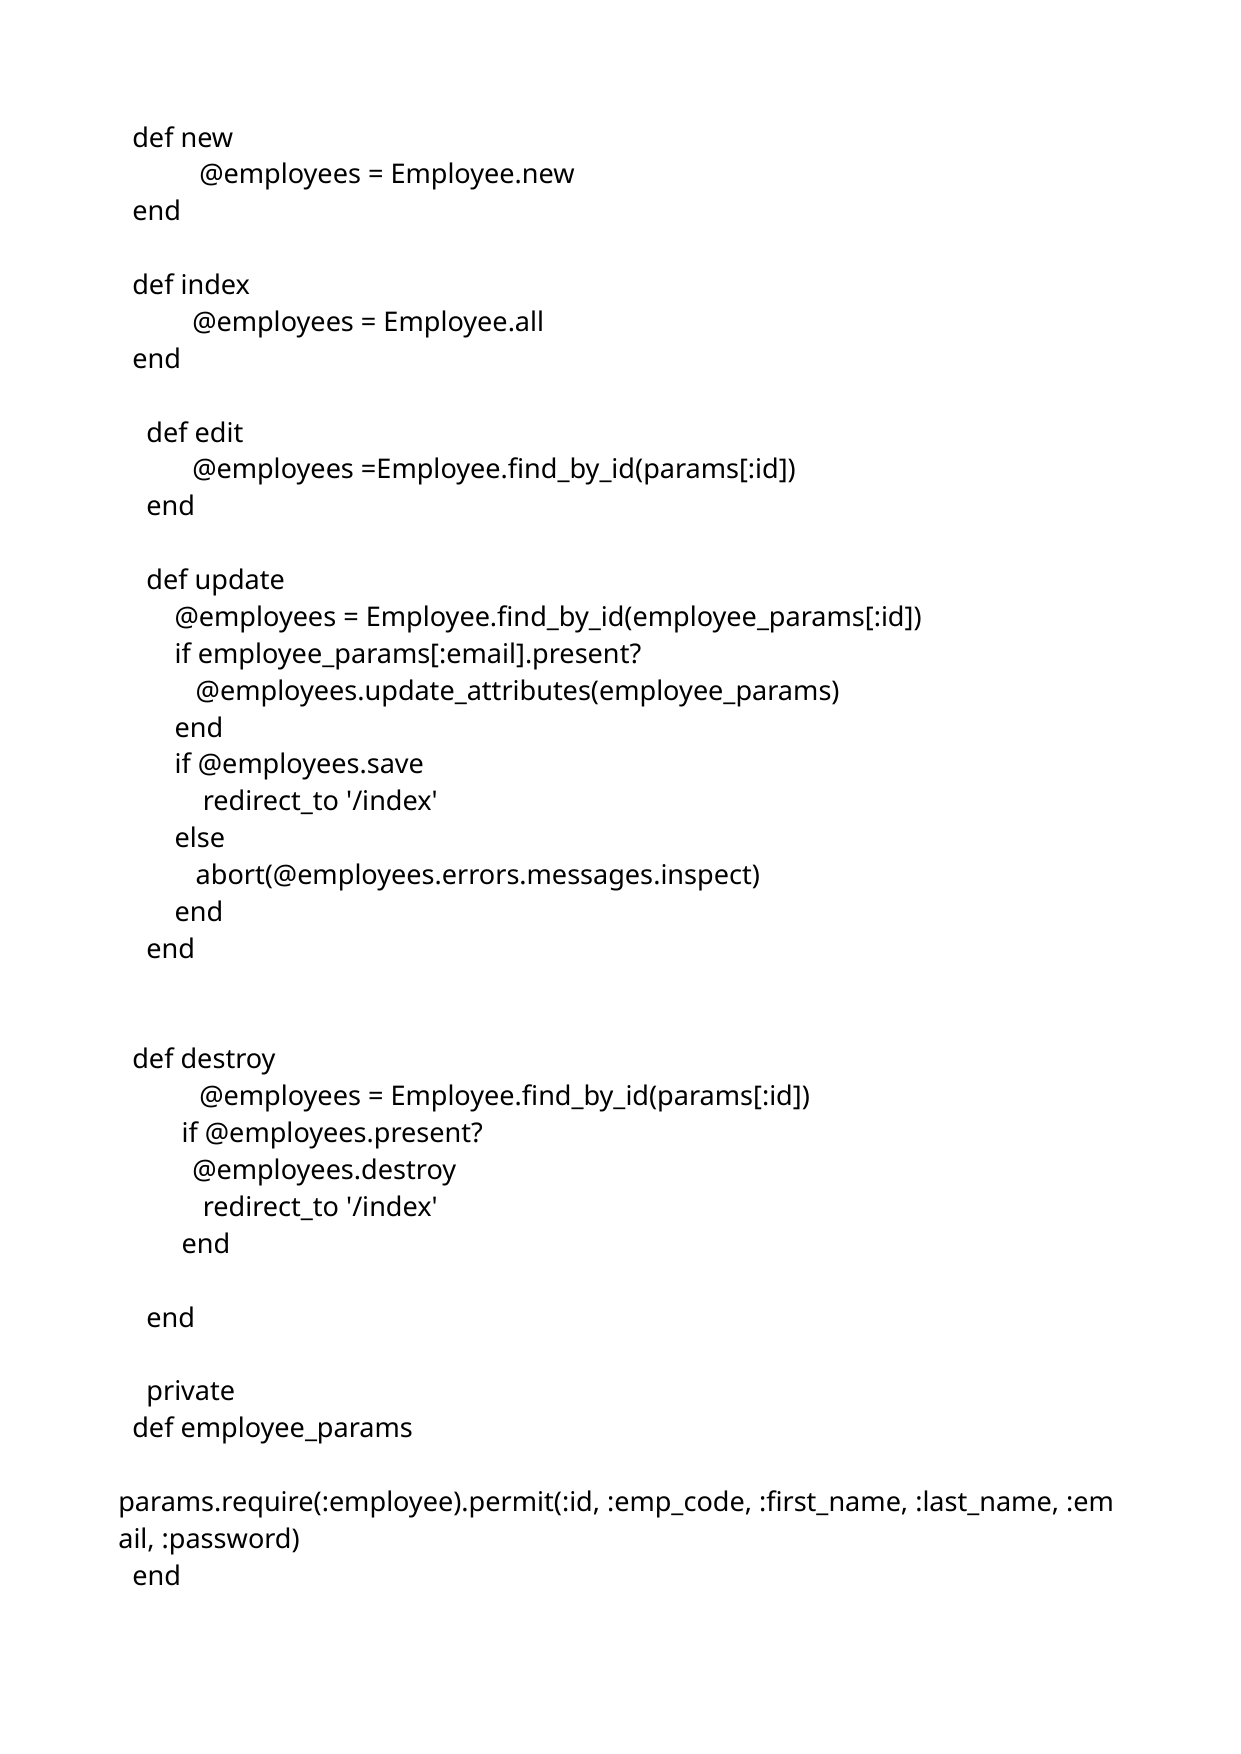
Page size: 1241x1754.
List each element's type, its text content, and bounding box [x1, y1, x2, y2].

text end [118, 892, 1122, 929]
text params.require(:employee).permit(:id, :emp_code, :first_name, :last_name, :email, :password) [118, 1446, 1122, 1556]
text end [118, 929, 1122, 966]
text def employee_params [118, 1409, 1122, 1446]
text end [118, 1298, 1122, 1335]
text def edit [118, 413, 1122, 450]
text @employees = Employee.all [118, 302, 1122, 339]
text def index [118, 266, 1122, 302]
text def destroy [118, 1040, 1122, 1077]
text end [118, 1224, 1122, 1261]
text def update [118, 561, 1122, 597]
text end [118, 487, 1122, 524]
text end [118, 339, 1122, 376]
text @employees.update_attributes(employee_params) [118, 671, 1122, 708]
text @employees = Employee.find_by_id(employee_params[:id]) [118, 597, 1122, 634]
text redirect_to '/index' [118, 782, 1122, 819]
text end [118, 708, 1122, 745]
text end [118, 192, 1122, 229]
text @employees.destroy [118, 1151, 1122, 1187]
text if employee_params[:email].present? [118, 634, 1122, 671]
text @employees = Employee.find_by_id(params[:id]) [118, 1077, 1122, 1114]
text redirect_to '/index' [118, 1187, 1122, 1224]
text else [118, 819, 1122, 856]
text @employees =Employee.find_by_id(params[:id]) [118, 450, 1122, 487]
text if @employees.present? [118, 1114, 1122, 1151]
text if @employees.save [118, 745, 1122, 782]
text end [118, 1556, 1122, 1593]
text abort(@employees.errors.messages.inspect) [118, 856, 1122, 892]
text def new [118, 118, 1122, 155]
text @employees = Employee.new [118, 155, 1122, 192]
text private [118, 1372, 1122, 1409]
